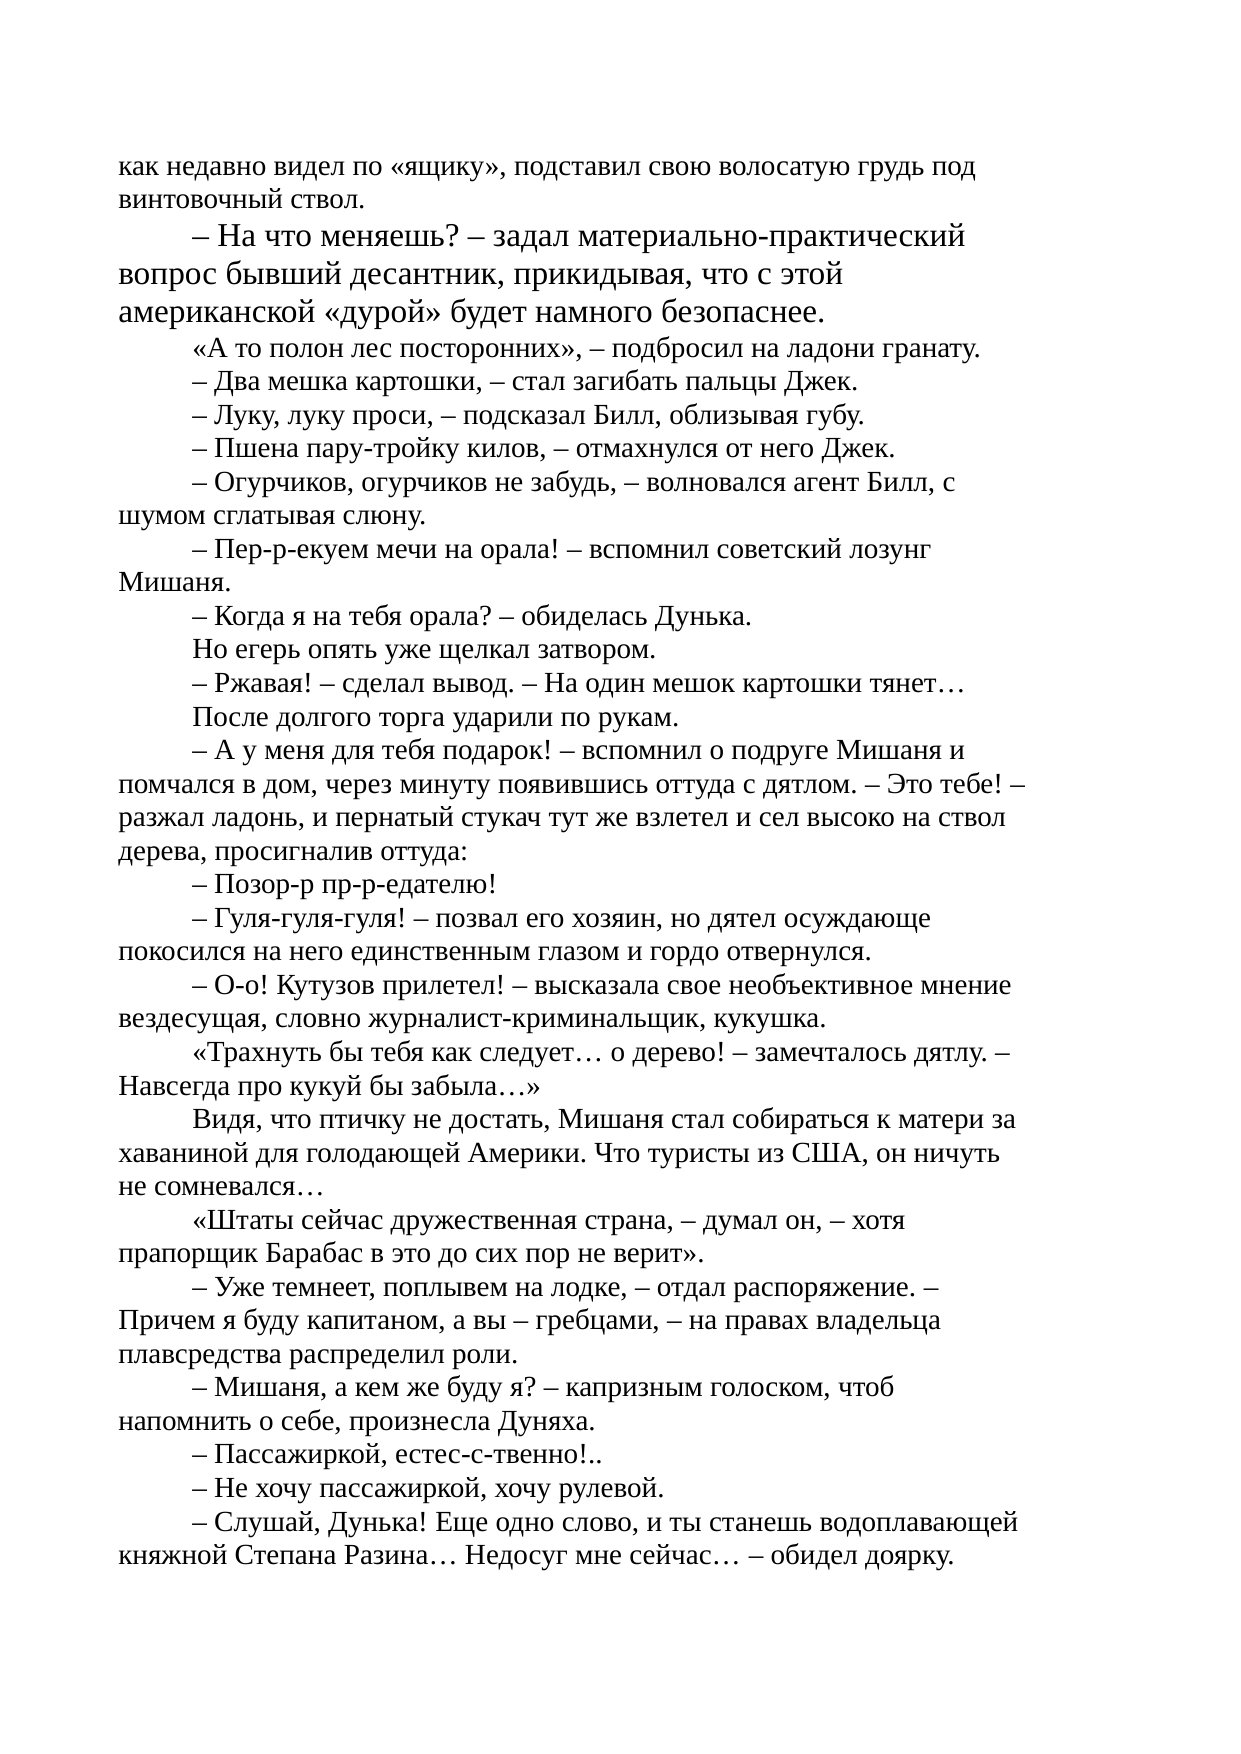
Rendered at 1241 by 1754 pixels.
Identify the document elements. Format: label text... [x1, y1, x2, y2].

text – Уже темнеет, поплывем на лодке, – отдал распоряжение. – Причем я буду капитаном, а вы – гребцами, – на правах владельца плавсредства распределил роли. [118, 1269, 1033, 1369]
text как недавно видел по «ящику», подставил свою волосатую грудь под винтовочный ствол. [118, 148, 1033, 215]
text – Позор-р пр-р-едателю! [118, 866, 1033, 900]
text – О-о! Кутузов прилетел! – высказала свое необъективное мнение вездесущая, словно журналист-криминальщик, кукушка. [118, 967, 1033, 1034]
text – Гуля-гуля-гуля! – позвал его хозяин, но дятел осуждающе покосился на него единственным глазом и гордо отвернулся. [118, 900, 1033, 967]
text – Луку, луку проси, – подсказал Билл, облизывая губу. [118, 397, 1033, 430]
text Видя, что птичку не достать, Мишаня стал собираться к матери за хаваниной для голодающей Америки. Что туристы из США, он ничуть не сомневался… [118, 1101, 1033, 1202]
text «Трахнуть бы тебя как следует… о дерево! – замечталось дятлу. – Навсегда про кукуй бы забыла…» [118, 1034, 1033, 1101]
text – Ржавая! – сделал вывод. – На один мешок картошки тянет… [118, 665, 1033, 699]
text – Не хочу пассажиркой, хочу рулевой. [118, 1470, 1033, 1504]
text – Огурчиков, огурчиков не забудь, – волновался агент Билл, с шумом сглатывая слюну. [118, 464, 1033, 531]
text «А то полон лес посторонних», – подбросил на ладони гранату. [118, 330, 1033, 363]
text Но егерь опять уже щелкал затвором. [118, 632, 1033, 665]
text – На что меняешь? – задал материально-практический вопрос бывший десантник, прикидывая, что с этой американской «дурой» будет намного безопаснее. [118, 215, 1033, 330]
text – Пшена пару-тройку килов, – отмахнулся от него Джек. [118, 430, 1033, 464]
text После долгого торга ударили по рукам. [118, 699, 1033, 732]
text – Пассажиркой, естес-с-твенно!.. [118, 1437, 1033, 1470]
text – Пер-р-екуем мечи на орала! – вспомнил советский лозунг Мишаня. [118, 531, 1033, 598]
text «Штаты сейчас дружественная страна, – думал он, – хотя прапорщик Барабас в это до сих пор не верит». [118, 1202, 1033, 1269]
text – Слушай, Дунька! Еще одно слово, и ты станешь водоплавающей княжной Степана Разина… Недосуг мне сейчас… – обидел доярку. [118, 1504, 1033, 1571]
text – Два мешка картошки, – стал загибать пальцы Джек. [118, 363, 1033, 397]
text – А у меня для тебя подарок! – вспомнил о подруге Мишаня и помчался в дом, через минуту появившись оттуда с дятлом. – Это тебе! – разжал ладонь, и пернатый стукач тут же взлетел и сел высоко на ствол дерева, просигналив оттуда: [118, 732, 1033, 866]
text – Мишаня, а кем же буду я? – капризным голоском, чтоб напомнить о себе, произнесла Дуняха. [118, 1369, 1033, 1437]
text – Когда я на тебя орала? – обиделась Дунька. [118, 598, 1033, 632]
